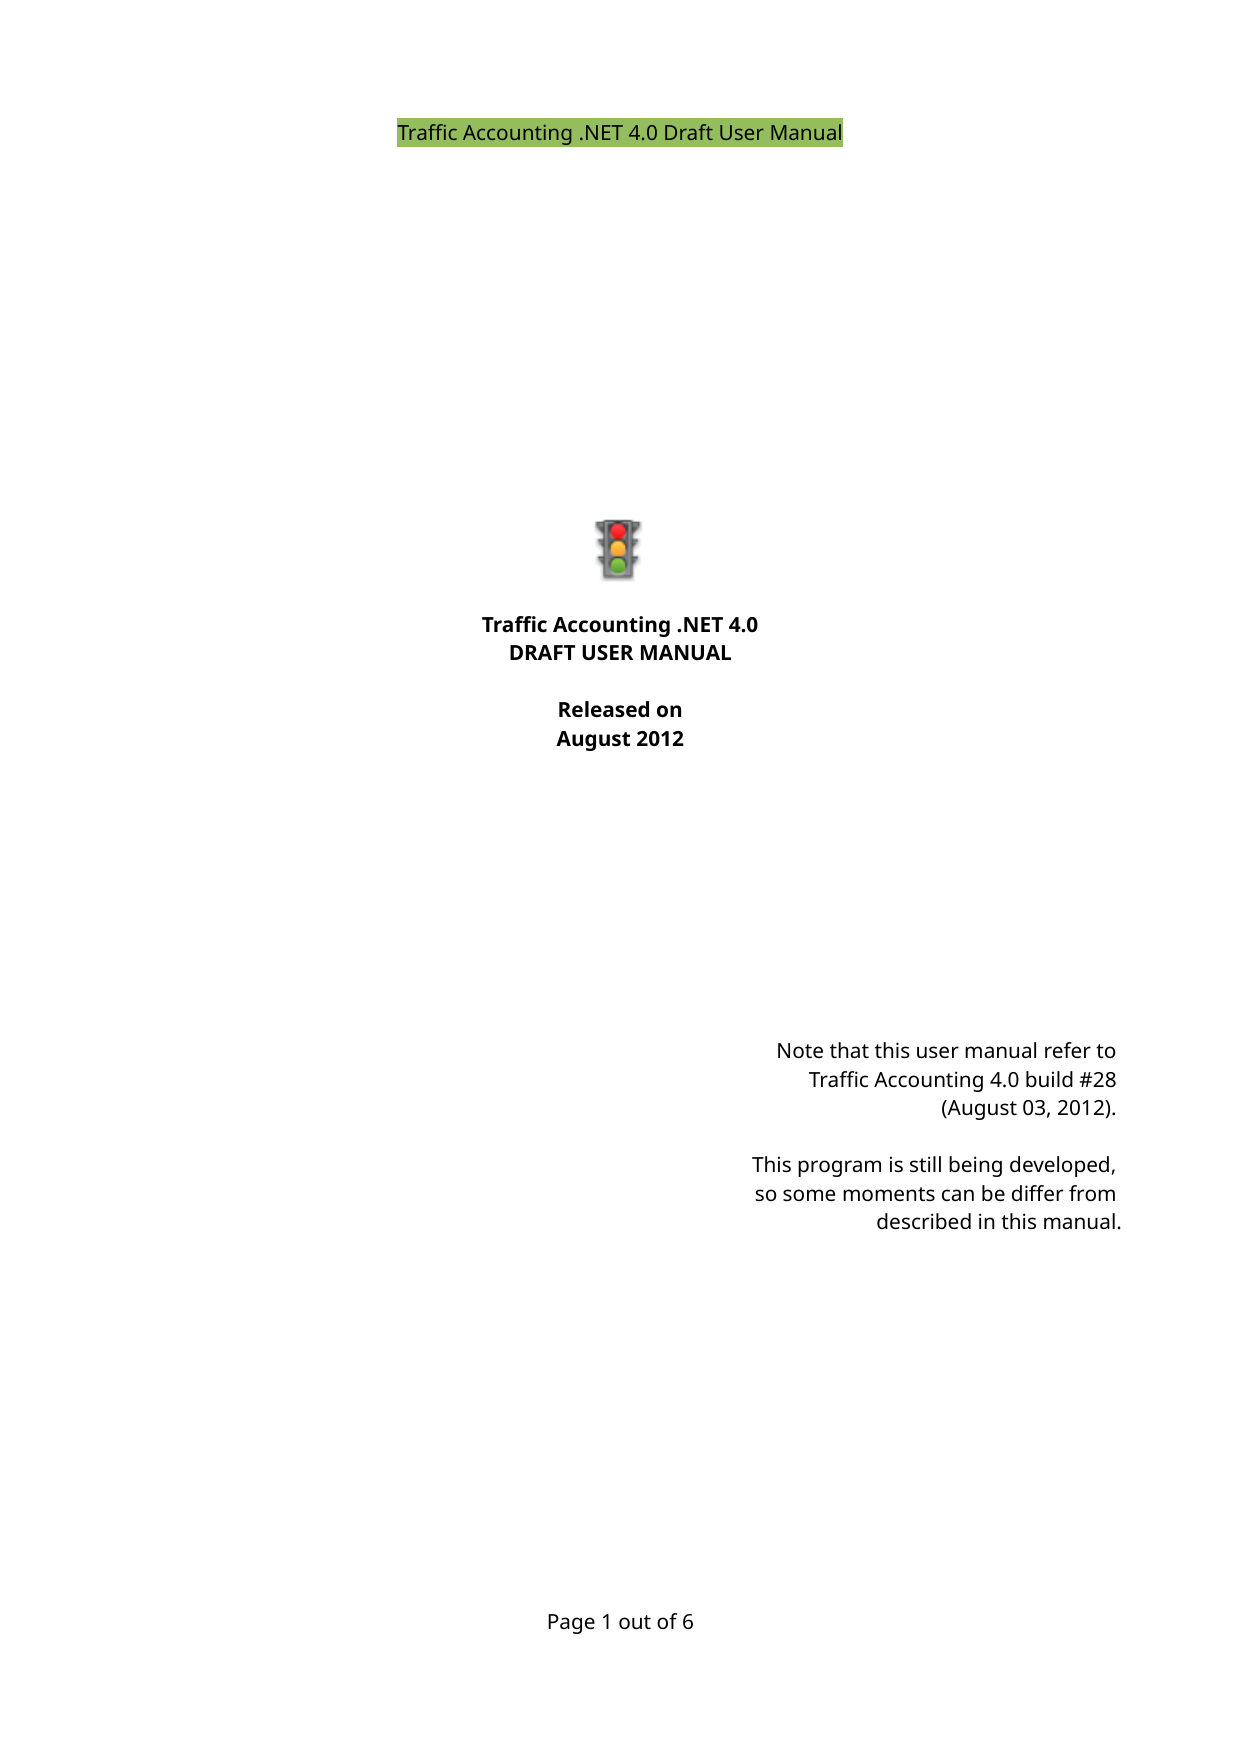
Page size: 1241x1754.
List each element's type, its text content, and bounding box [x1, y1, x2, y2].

text described in this manual. [118, 1207, 1122, 1236]
text DRAFT USER MANUAL [118, 638, 1122, 667]
text Traffic Accounting 4.0 build #28 [118, 1065, 1122, 1093]
text so some moments can be differ from [118, 1179, 1122, 1207]
text Released on [118, 695, 1122, 724]
text (August 03, 2012). [118, 1093, 1122, 1122]
text August 2012 [118, 724, 1122, 752]
text This program is still being developed, [118, 1150, 1122, 1179]
text Traffic Accounting .NET 4.0 [118, 610, 1122, 638]
text Note that this user manual refer to [118, 1036, 1122, 1065]
